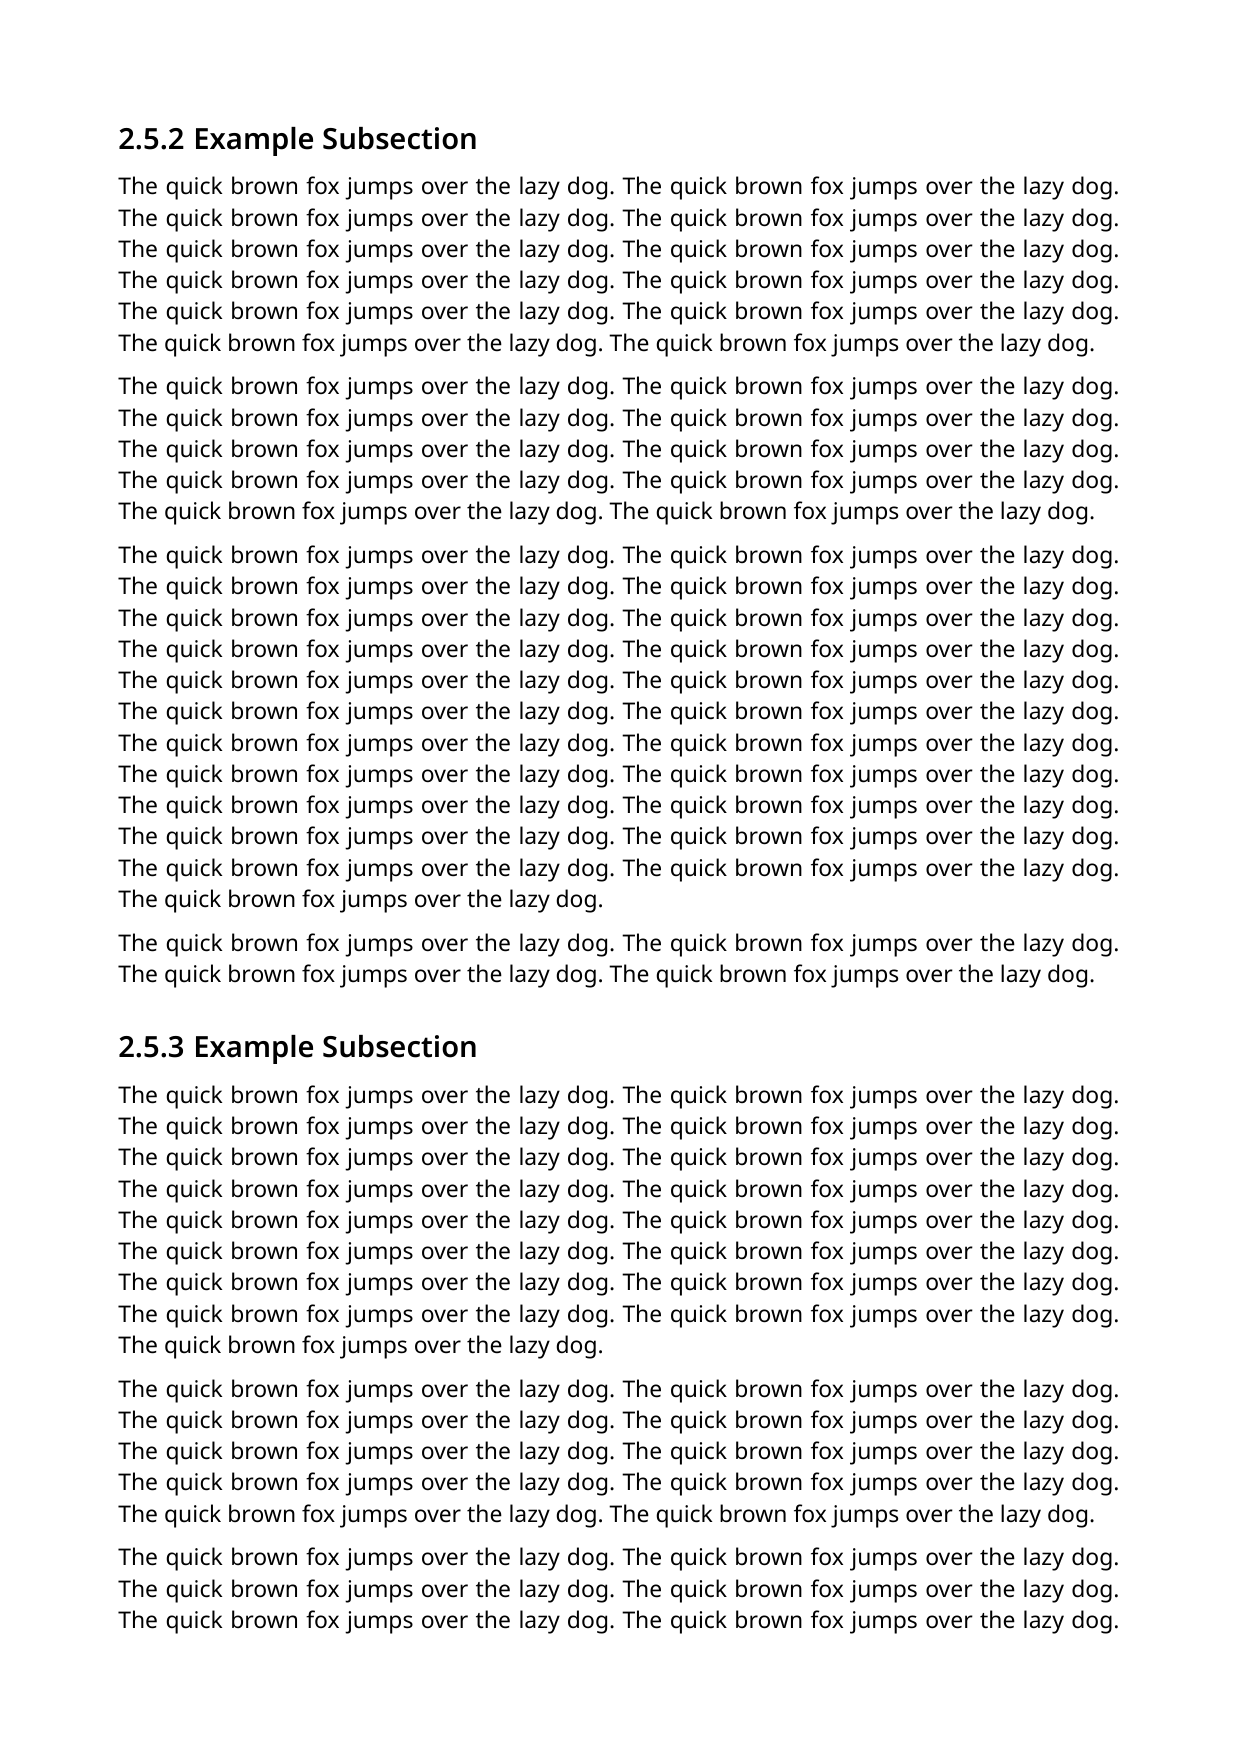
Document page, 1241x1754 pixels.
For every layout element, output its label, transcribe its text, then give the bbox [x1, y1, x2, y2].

text The quick brown fox jumps over the lazy dog. The quick brown fox jumps over the lazy dog. The quick brown fox jumps over the lazy dog. The quick brown fox jumps over the lazy dog. The quick brown fox jumps over the lazy dog. The quick brown fox jumps over the lazy dog. The quick brown fox jumps over the lazy dog. The quick brown fox jumps over the lazy dog. The quick brown fox jumps over the lazy dog. The quick brown fox jumps over the lazy dog. [118, 1372, 1122, 1529]
subtitle Example Subsection [118, 118, 1122, 158]
text The quick brown fox jumps over the lazy dog. The quick brown fox jumps over the lazy dog. The quick brown fox jumps over the lazy dog. The quick brown fox jumps over the lazy dog. [118, 927, 1122, 989]
text The quick brown fox jumps over the lazy dog. The quick brown fox jumps over the lazy dog. The quick brown fox jumps over the lazy dog. The quick brown fox jumps over the lazy dog. The quick brown fox jumps over the lazy dog. The quick brown fox jumps over the lazy dog. The quick brown fox jumps over the lazy dog. The quick brown fox jumps over the lazy dog. The quick brown fox jumps over the lazy dog. The quick brown fox jumps over the lazy dog. The quick brown fox jumps over the lazy dog. The quick brown fox jumps over the lazy dog. [118, 170, 1122, 358]
subtitle Example Subsection [118, 1027, 1122, 1066]
text The quick brown fox jumps over the lazy dog. The quick brown fox jumps over the lazy dog. The quick brown fox jumps over the lazy dog. The quick brown fox jumps over the lazy dog. The quick brown fox jumps over the lazy dog. The quick brown fox jumps over the lazy dog. The quick brown fox jumps over the lazy dog. The quick brown fox jumps over the lazy dog. The quick brown fox jumps over the lazy dog. The quick brown fox jumps over the lazy dog. The quick brown fox jumps over the lazy dog. The quick brown fox jumps over the lazy dog. The quick brown fox jumps over the lazy dog. The quick brown fox jumps over the lazy dog. The quick brown fox jumps over the lazy dog. The quick brown fox jumps over the lazy dog. The quick brown fox jumps over the lazy dog. The quick brown fox jumps over the lazy dog. The quick brown fox jumps over the lazy dog. The quick brown fox jumps over the lazy dog. The quick brown fox jumps over the lazy dog. The quick brown fox jumps over the lazy dog. The quick brown fox jumps over the lazy dog. [118, 539, 1122, 914]
text The quick brown fox jumps over the lazy dog. The quick brown fox jumps over the lazy dog. The quick brown fox jumps over the lazy dog. The quick brown fox jumps over the lazy dog. The quick brown fox jumps over the lazy dog. The quick brown fox jumps over the lazy dog. [118, 1541, 1122, 1635]
text The quick brown fox jumps over the lazy dog. The quick brown fox jumps over the lazy dog. The quick brown fox jumps over the lazy dog. The quick brown fox jumps over the lazy dog. The quick brown fox jumps over the lazy dog. The quick brown fox jumps over the lazy dog. The quick brown fox jumps over the lazy dog. The quick brown fox jumps over the lazy dog. The quick brown fox jumps over the lazy dog. The quick brown fox jumps over the lazy dog. [118, 370, 1122, 527]
text The quick brown fox jumps over the lazy dog. The quick brown fox jumps over the lazy dog. The quick brown fox jumps over the lazy dog. The quick brown fox jumps over the lazy dog. The quick brown fox jumps over the lazy dog. The quick brown fox jumps over the lazy dog. The quick brown fox jumps over the lazy dog. The quick brown fox jumps over the lazy dog. The quick brown fox jumps over the lazy dog. The quick brown fox jumps over the lazy dog. The quick brown fox jumps over the lazy dog. The quick brown fox jumps over the lazy dog. The quick brown fox jumps over the lazy dog. The quick brown fox jumps over the lazy dog. The quick brown fox jumps over the lazy dog. The quick brown fox jumps over the lazy dog. The quick brown fox jumps over the lazy dog. [118, 1079, 1122, 1360]
